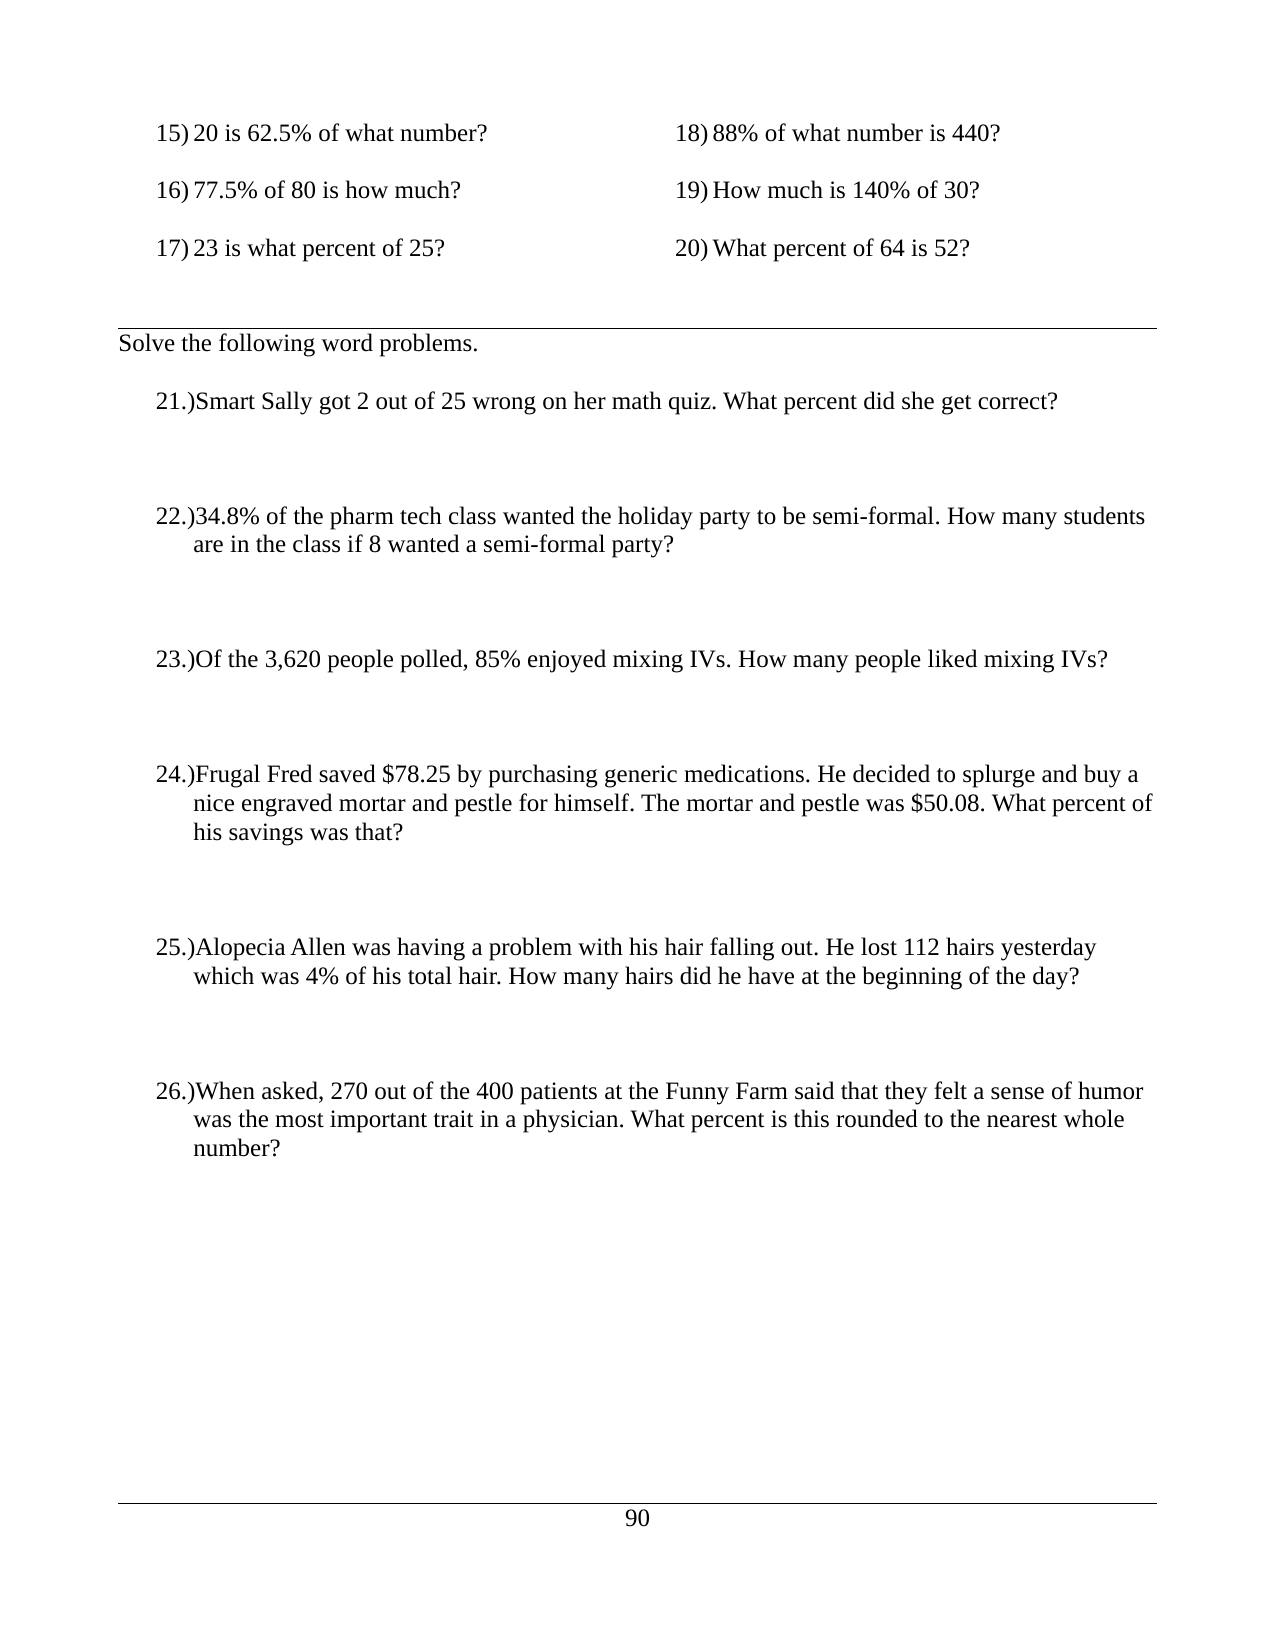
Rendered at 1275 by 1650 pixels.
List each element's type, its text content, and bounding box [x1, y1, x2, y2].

text Solve the following word problems. [118, 329, 1157, 357]
list 20 is 62.5% of what number? [156, 118, 637, 147]
list 88% of what number is 440? [675, 118, 1157, 147]
list When asked, 270 out of the 400 patients at the Funny Farm said that they felt a sense of humor was the most important trait in a physician. What percent is this rounded to the nearest whole number? [156, 1076, 1157, 1162]
list How much is 140% of 30? [675, 176, 1157, 204]
list Of the 3,620 people polled, 85% enjoyed mixing IVs. How many people liked mixing IVs? [156, 644, 1157, 673]
list 34.8% of the pharm tech class wanted the holiday party to be semi-formal. How many students are in the class if 8 wanted a semi-formal party? [156, 501, 1157, 558]
list Smart Sally got 2 out of 25 wrong on her math quiz. What percent did she get correct? [156, 386, 1157, 414]
list 77.5% of 80 is how much? [156, 176, 637, 204]
list Frugal Fred saved $78.25 by purchasing generic medications. He decided to splurge and buy a nice engraved mortar and pestle for himself. The mortar and pestle was $50.08. What percent of his savings was that? [156, 759, 1157, 846]
list What percent of 64 is 52? [675, 233, 1157, 262]
list Alopecia Allen was having a problem with his hair falling out. He lost 112 hairs yesterday which was 4% of his total hair. How many hairs did he have at the beginning of the day? [156, 932, 1157, 989]
list 23 is what percent of 25? [156, 233, 637, 262]
